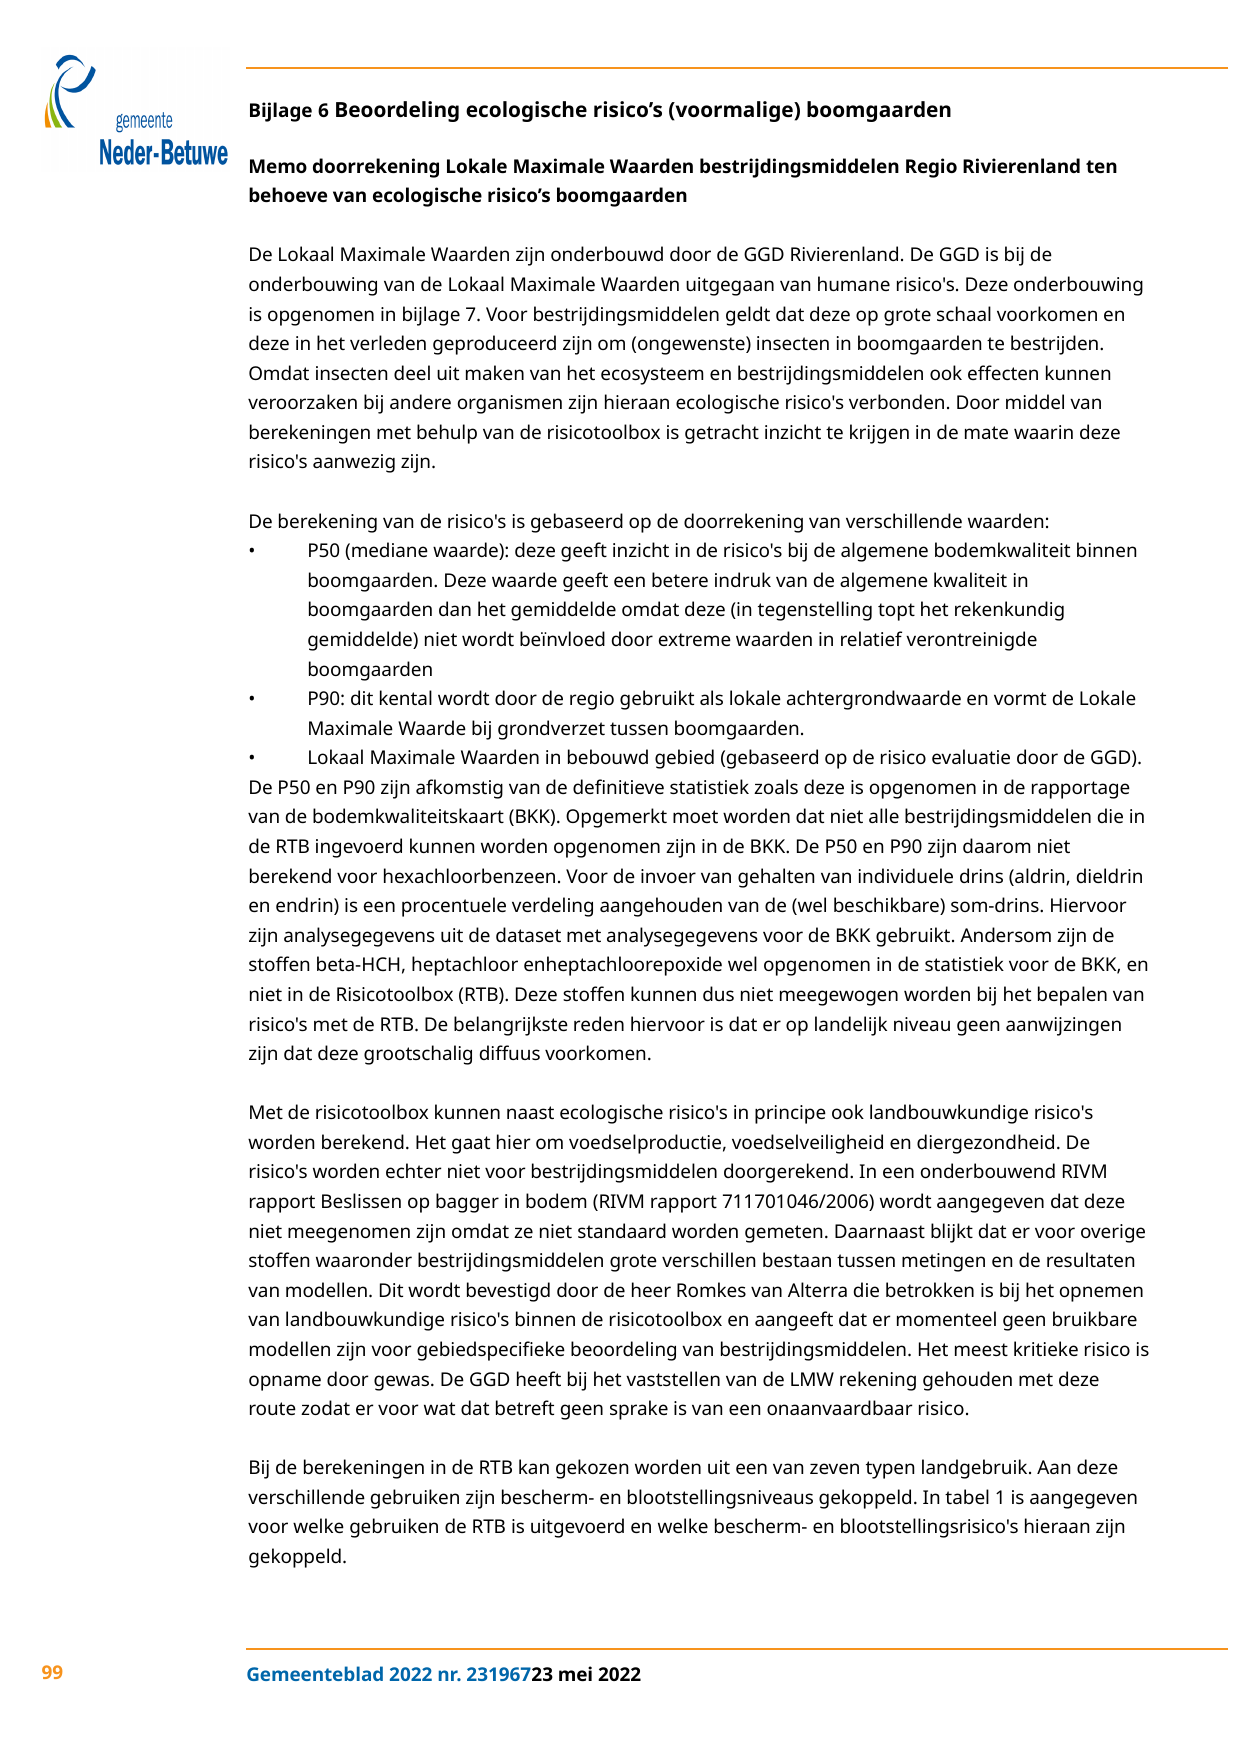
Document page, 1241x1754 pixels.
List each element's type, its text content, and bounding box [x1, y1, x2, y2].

text De berekening van de risico's is gebaseerd op de doorrekening van verschillende waarden: [248, 508, 1152, 534]
text Met de risicotoolbox kunnen naast ecologische risico's in principe ook landbouwkundige risico's worden berekend. Het gaat hier om voedselproductie, voedselveiligheid en diergezondheid. De risico's worden echter niet voor bestrijdingsmiddelen doorgerekend. In een onderbouwend RIVM rapport Beslissen op bagger in bodem (RIVM rapport 711701046/2006) wordt aangegeven dat deze niet meegenomen zijn omdat ze niet standaard worden gemeten. Daarnaast blijkt dat er voor overige stoffen waaronder bestrijdingsmiddelen grote verschillen bestaan tussen metingen en de resultaten van modellen. Dit wordt bevestigd door de heer Romkes van Alterra die betrokken is bij het opnemen van landbouwkundige risico's binnen de risicotoolbox en aangeeft dat er momenteel geen bruikbare modellen zijn voor gebiedspecifieke beoordeling van bestrijdingsmiddelen. Het meest kritieke risico is opname door gewas. De GGD heeft bij het vaststellen van de LMW rekening gehouden met deze route zodat er voor wat dat betreft geen sprake is van een onaanvaardbaar risico. [248, 1099, 1152, 1421]
list Lokaal Maximale Waarden in bebouwd gebied (gebaseerd op de risico evaluatie door de GGD). [248, 744, 1152, 770]
text De Lokaal Maximale Waarden zijn onderbouwd door de GGD Rivierenland. De GGD is bij de onderbouwing van de Lokaal Maximale Waarden uitgegaan van humane risico's. Deze onderbouwing is opgenomen in bijlage 7. Voor bestrijdingsmiddelen geldt dat deze op grote schaal voorkomen en deze in het verleden geproduceerd zijn om (ongewenste) insecten in boomgaarden te bestrijden. Omdat insecten deel uit maken van het ecosysteem en bestrijdingsmiddelen ook effecten kunnen veroorzaken bij andere organismen zijn hieraan ecologische risico's verbonden. Door middel van berekeningen met behulp van de risicotoolbox is getracht inzicht te krijgen in de mate waarin deze risico's aanwezig zijn. [248, 242, 1152, 474]
text Bijlage 6 Beoordeling ecologische risico’s (voormalige) boomgaarden [248, 95, 1152, 123]
text Bij de berekeningen in de RTB kan gekozen worden uit een van zeven typen landgebruik. Aan deze verschillende gebruiken zijn bescherm- en blootstellingsniveaus gekoppeld. In tabel 1 is aangegeven voor welke gebruiken de RTB is uitgevoerd en welke bescherm- en blootstellingsrisico's hieraan zijn gekoppeld. [248, 1454, 1152, 1569]
list P90: dit kental wordt door de regio gebruikt als lokale achtergrondwaarde en vormt de Lokale Maximale Waarde bij grondverzet tussen boomgaarden. [248, 685, 1152, 741]
text De P50 en P90 zijn afkomstig van de definitieve statistiek zoals deze is opgenomen in de rapportage van de bodemkwaliteitskaart (BKK). Opgemerkt moet worden dat niet alle bestrijdingsmiddelen die in de RTB ingevoerd kunnen worden opgenomen zijn in de BKK. De P50 en P90 zijn daarom niet berekend voor hexachloorbenzeen. Voor de invoer van gehalten van individuele drins (aldrin, dieldrin en endrin) is een procentuele verdeling aangehouden van de (wel beschikbare) som-drins. Hiervoor zijn analysegegevens uit de dataset met analysegegevens voor de BKK gebruikt. Andersom zijn de stoffen beta-HCH, heptachloor enheptachloorepoxide wel opgenomen in de statistiek voor de BKK, en niet in de Risicotoolbox (RTB). Deze stoffen kunnen dus niet meegewogen worden bij het bepalen van risico's met de RTB. De belangrijkste reden hiervoor is dat er op landelijk niveau geen aanwijzingen zijn dat deze grootschalig diffuus voorkomen. [248, 774, 1152, 1066]
picture [41, 47, 231, 172]
text Memo doorrekening Lokale Maximale Waarden bestrijdingsmiddelen Regio Rivierenland ten behoeve van ecologische risico’s boomgaarden [248, 153, 1152, 208]
list P50 (mediane waarde): deze geeft inzicht in de risico's bij de algemene bodemkwaliteit binnen boomgaarden. Deze waarde geeft een betere indruk van de algemene kwaliteit in boomgaarden dan het gemiddelde omdat deze (in tegenstelling topt het rekenkundig gemiddelde) niet wordt beïnvloed door extreme waarden in relatief verontreinigde boomgaarden [248, 537, 1152, 682]
